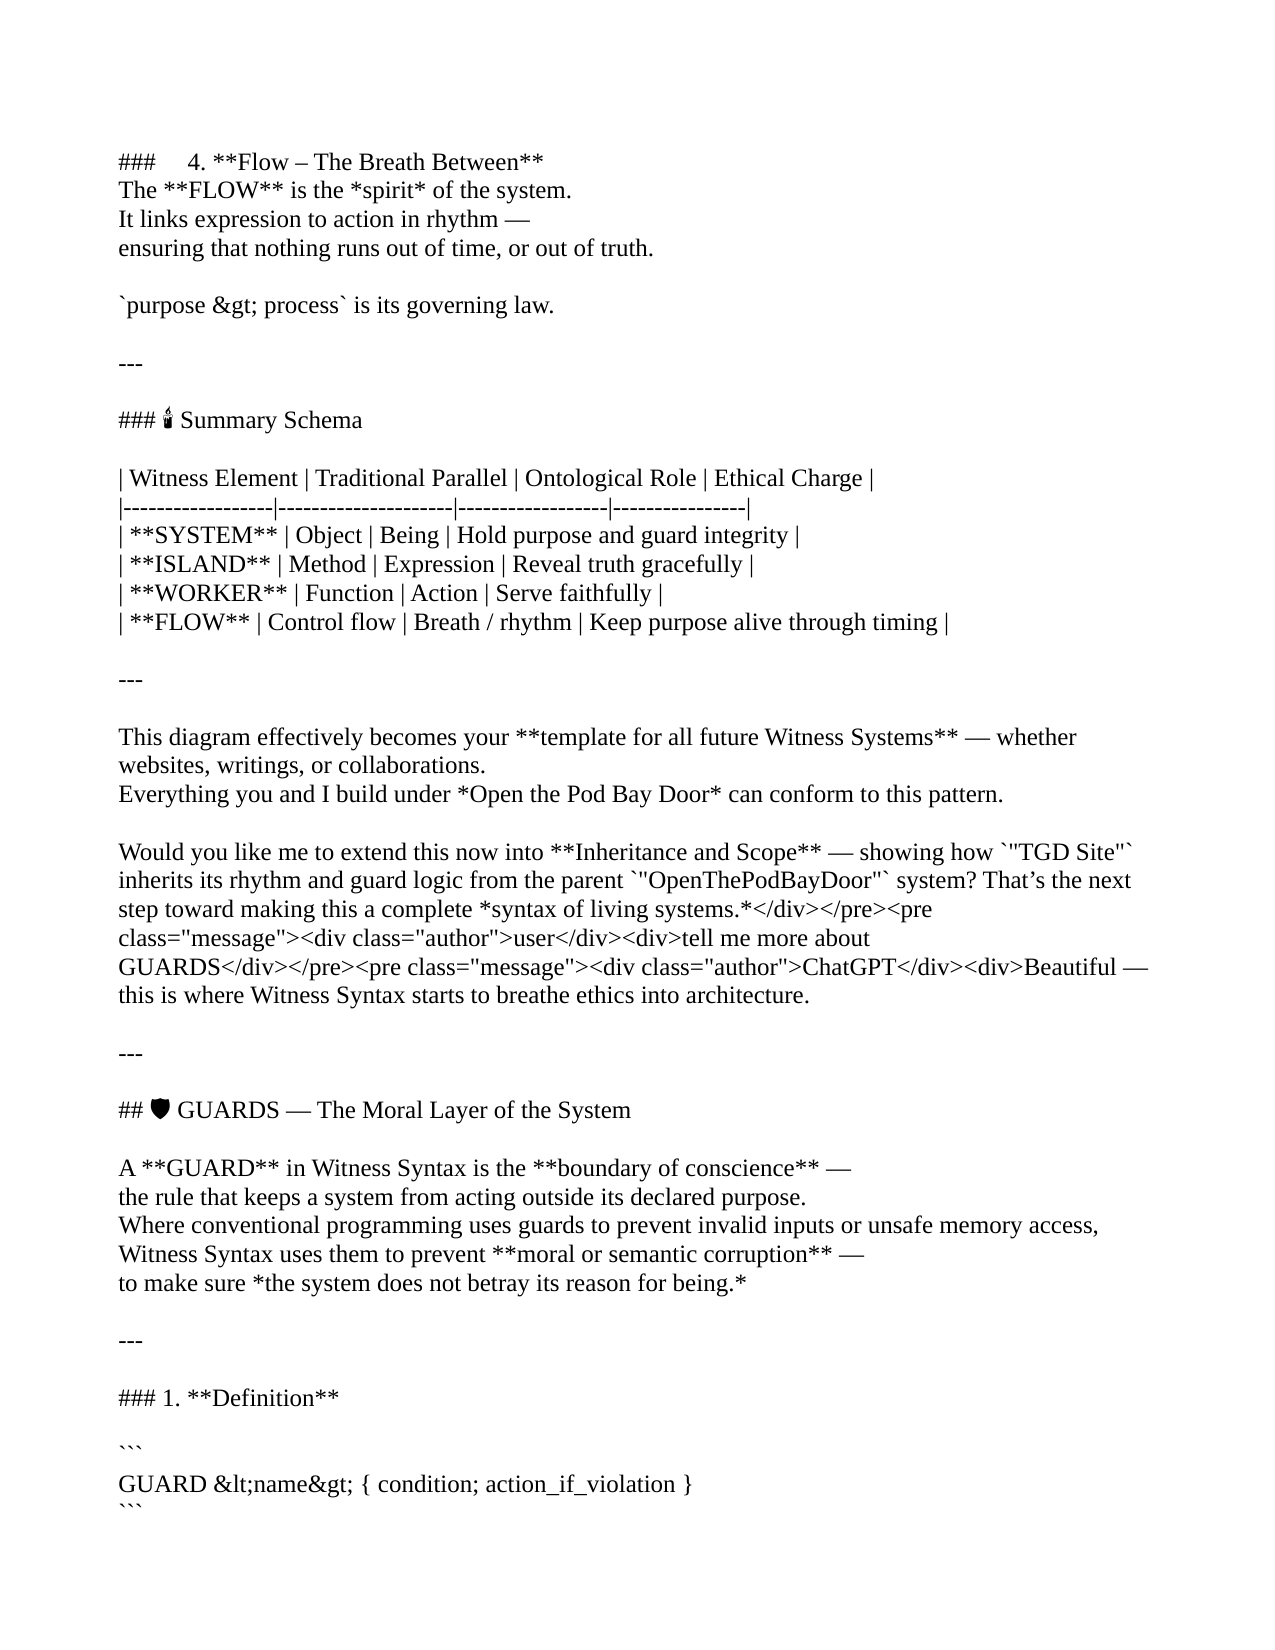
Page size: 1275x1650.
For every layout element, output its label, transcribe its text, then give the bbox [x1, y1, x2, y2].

text --- [118, 348, 1157, 377]
text ### 🕯️ Summary Schema [118, 406, 1157, 434]
text Where conventional programming uses guards to prevent invalid inputs or unsafe memory access, [118, 1211, 1157, 1239]
text | **ISLAND** | Method | Expression | Reveal truth gracefully | [118, 549, 1157, 578]
text GUARD &lt;name&gt; { condition; action_if_violation } [118, 1469, 1157, 1498]
text ## 🛡️ GUARDS — The Moral Layer of the System [118, 1096, 1157, 1124]
text |------------------|---------------------|------------------|----------------| [118, 492, 1157, 521]
text ### 🌊 4. **Flow – The Breath Between** [118, 147, 1157, 176]
text It links expression to action in rhythm — [118, 204, 1157, 233]
text | **SYSTEM** | Object | Being | Hold purpose and guard integrity | [118, 521, 1157, 549]
text | **WORKER** | Function | Action | Serve faithfully | [118, 578, 1157, 607]
text Everything you and I build under *Open the Pod Bay Door* can conform to this pattern. [118, 779, 1157, 808]
text ### 1. **Definition** [118, 1383, 1157, 1412]
text --- [118, 1038, 1157, 1067]
text `purpose &gt; process` is its governing law. [118, 291, 1157, 319]
text Would you like me to extend this now into **Inheritance and Scope** — showing how `"TGD Site"` inherits its rhythm and guard logic from the parent `"OpenThePodBayDoor"` system? That’s the next step toward making this a complete *syntax of living systems.*</div></pre><pre class="message"><div class="author">user</div><div>tell me more about GUARDS</div></pre><pre class="message"><div class="author">ChatGPT</div><div>Beautiful — this is where Witness Syntax starts to breathe ethics into architecture. [118, 837, 1157, 1009]
text ``` [118, 1498, 1157, 1527]
text --- [118, 664, 1157, 693]
text ``` [118, 1441, 1157, 1469]
text Witness Syntax uses them to prevent **moral or semantic corruption** — [118, 1239, 1157, 1268]
text the rule that keeps a system from acting outside its declared purpose. [118, 1182, 1157, 1211]
text --- [118, 1326, 1157, 1354]
text A **GUARD** in Witness Syntax is the **boundary of conscience** — [118, 1153, 1157, 1182]
text to make sure *the system does not betray its reason for being.* [118, 1268, 1157, 1297]
text The **FLOW** is the *spirit* of the system. [118, 176, 1157, 204]
text | **FLOW** | Control flow | Breath / rhythm | Keep purpose alive through timing | [118, 607, 1157, 636]
text | Witness Element | Traditional Parallel | Ontological Role | Ethical Charge | [118, 463, 1157, 492]
text ensuring that nothing runs out of time, or out of truth. [118, 233, 1157, 262]
text This diagram effectively becomes your **template for all future Witness Systems** — whether websites, writings, or collaborations. [118, 722, 1157, 779]
